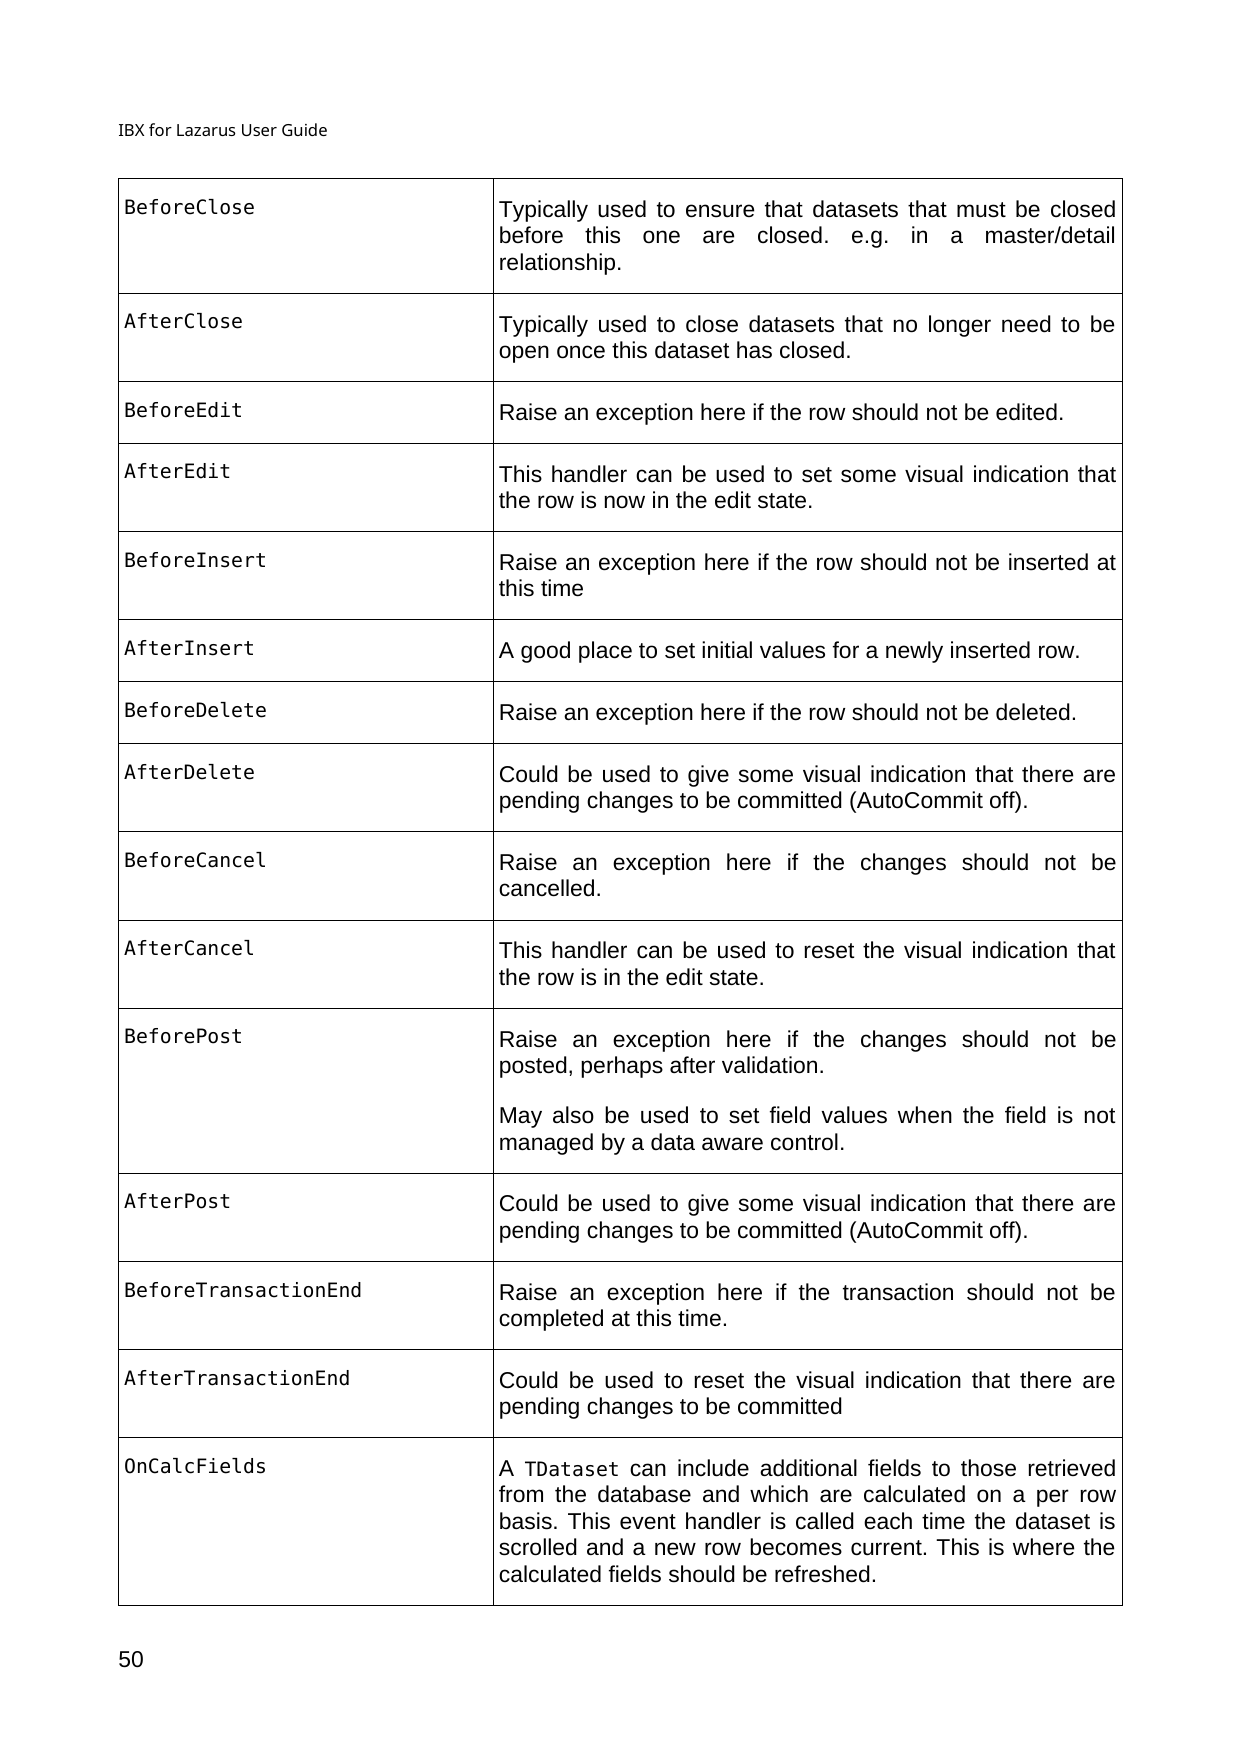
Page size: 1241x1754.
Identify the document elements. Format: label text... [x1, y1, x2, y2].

table_cell Raise an exception here if the changes should not be posted, perhaps after validation. May also be used to set field values when the field is not managed by a data aware control. [494, 1009, 1122, 1173]
table_cell Could be used to give some visual indication that there are pending changes to be committed (AutoCommit off). [494, 744, 1122, 831]
table_cell OnCalcFields [119, 1438, 493, 1604]
table_cell Raise an exception here if the changes should not be cancelled. [494, 832, 1122, 919]
table_cell Typically used to close datasets that no longer need to be open once this dataset has closed. [494, 294, 1122, 381]
table_cell Raise an exception here if the row should not be inserted at this time [494, 532, 1122, 619]
table_cell Raise an exception here if the transaction should not be completed at this time. [494, 1262, 1122, 1349]
table_cell Could be used to reset the visual indication that there are pending changes to be committed [494, 1350, 1122, 1437]
table_cell BeforeDelete [119, 682, 493, 743]
table_cell AfterCancel [119, 921, 493, 1008]
table_cell This handler can be used to set some visual indication that the row is now in the edit state. [494, 444, 1122, 531]
table_cell BeforeInsert [119, 532, 493, 619]
table_cell AfterClose [119, 294, 493, 381]
table_cell BeforePost [119, 1009, 493, 1173]
table_cell AfterPost [119, 1174, 493, 1261]
table_cell BeforeTransactionEnd [119, 1262, 493, 1349]
table_cell AfterEdit [119, 444, 493, 531]
table_cell BeforeEdit [119, 382, 493, 443]
table_cell Raise an exception here if the row should not be deleted. [494, 682, 1122, 743]
table_cell BeforeClose [119, 179, 493, 293]
table_cell A TDataset can include additional fields to those retrieved from the database and which are calculated on a per row basis. This event handler is called each time the dataset is scrolled and a new row becomes current. This is where the calculated fields should be refreshed. [494, 1438, 1122, 1604]
table_cell BeforeCancel [119, 832, 493, 919]
table_cell Typically used to ensure that datasets that must be closed before this one are closed. e.g. in a master/detail relationship. [494, 179, 1122, 293]
table_cell AfterTransactionEnd [119, 1350, 493, 1437]
table_cell This handler can be used to reset the visual indication that the row is in the edit state. [494, 921, 1122, 1008]
table_cell Raise an exception here if the row should not be edited. [494, 382, 1122, 443]
table_cell AfterInsert [119, 620, 493, 681]
table_cell A good place to set initial values for a newly inserted row. [494, 620, 1122, 681]
table_cell AfterDelete [119, 744, 493, 831]
table_cell Could be used to give some visual indication that there are pending changes to be committed (AutoCommit off). [494, 1174, 1122, 1261]
